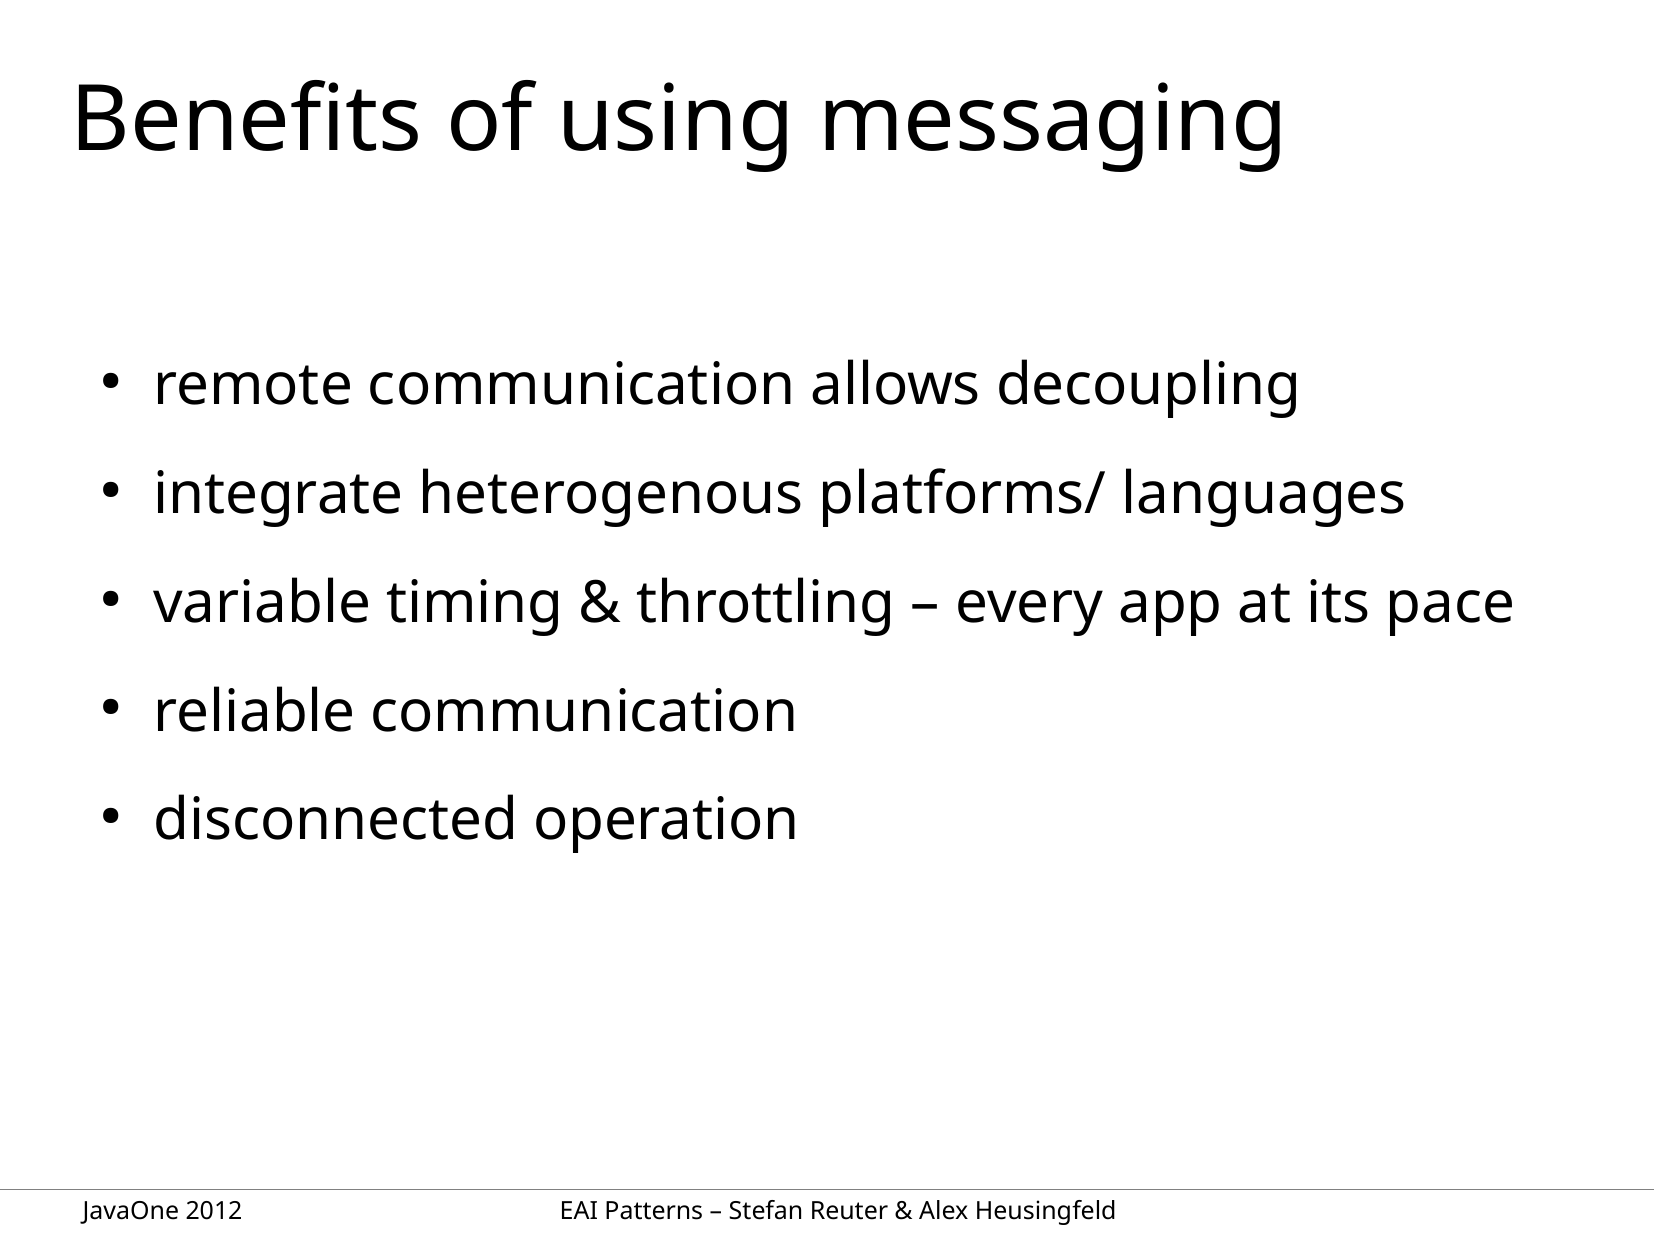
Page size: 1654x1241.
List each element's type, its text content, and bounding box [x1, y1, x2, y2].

list remote communication allows decoupling integrate heterogenous platforms/ languages variable timing & throttling – every app at its pace reliable communication disconnected operation [82, 342, 1538, 1010]
title Benefits of using messaging [70, 23, 1583, 208]
